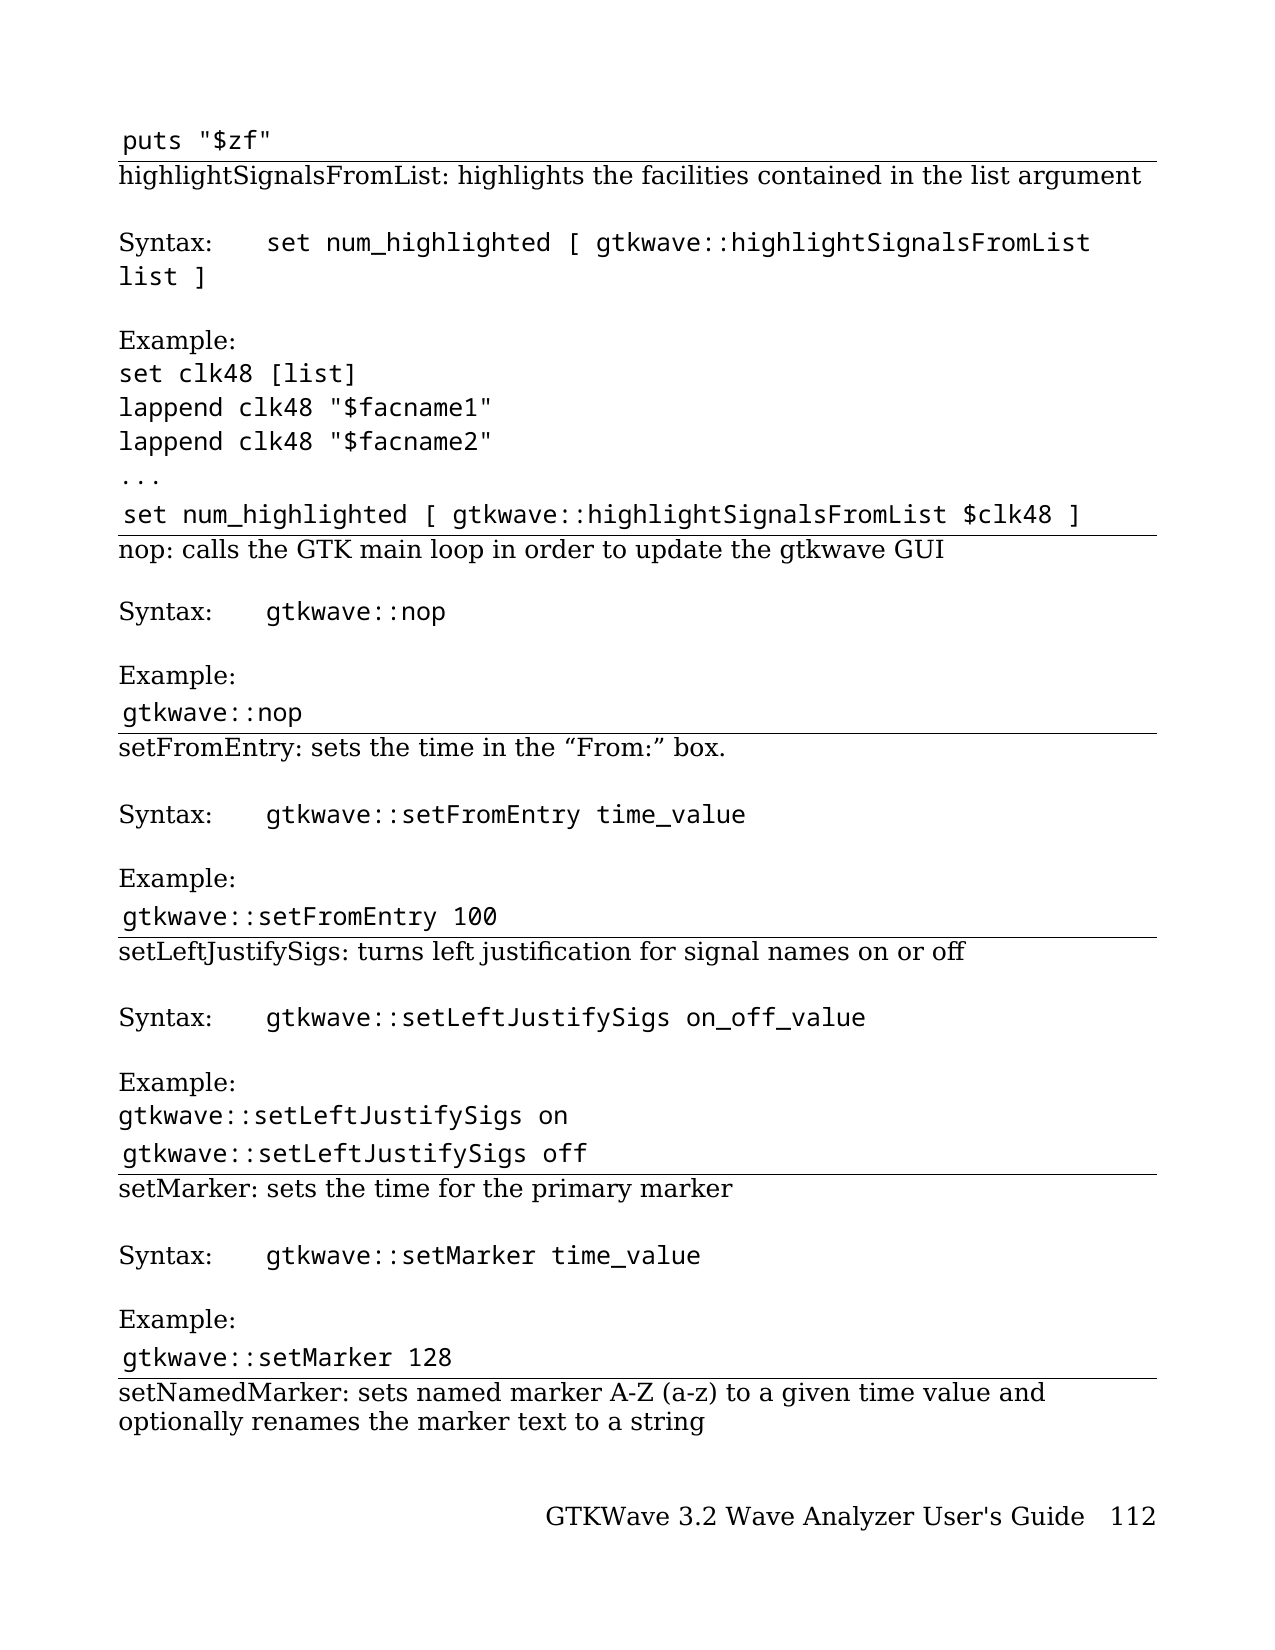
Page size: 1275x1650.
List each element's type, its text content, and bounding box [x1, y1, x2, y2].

text Example: [118, 326, 1157, 356]
text gtkwave::nop [118, 690, 1157, 733]
text nop: calls the GTK main loop in order to update the gtkwave GUI [118, 536, 1157, 564]
text set num_highlighted [ gtkwave::highlightSignalsFromList $clk48 ] [118, 492, 1157, 535]
text gtkwave::setLeftJustifySigs on [118, 1097, 1157, 1131]
text setLeftJustifySigs: turns left justification for signal names on or off [118, 938, 1157, 966]
text Syntax: set num_highlighted [ gtkwave::highlightSignalsFromList list ] [118, 224, 1157, 292]
text gtkwave::setLeftJustifySigs off [118, 1131, 1157, 1174]
text lappend clk48 "$facname1" [118, 390, 1157, 424]
text Example: [118, 1068, 1157, 1097]
text highlightSignalsFromList: highlights the facilities contained in the list argument [118, 162, 1157, 190]
text Syntax: gtkwave::setLeftJustifySigs on_off_value [118, 1000, 1157, 1034]
text Syntax: gtkwave::setMarker time_value [118, 1237, 1157, 1272]
text setMarker: sets the time for the primary marker [118, 1175, 1157, 1203]
text gtkwave::setFromEntry 100 [118, 894, 1157, 937]
text gtkwave::setMarker 128 [118, 1335, 1157, 1378]
text Syntax: gtkwave::nop [118, 593, 1157, 627]
text set clk48 [list] [118, 356, 1157, 390]
text Example: [118, 661, 1157, 690]
text setFromEntry: sets the time in the “From:” box. [118, 734, 1157, 762]
text Syntax: gtkwave::setFromEntry time_value [118, 797, 1157, 831]
text setNamedMarker: sets named marker A-Z (a-z) to a given time value and optionally renames the marker text to a string [118, 1379, 1157, 1436]
text Example: [118, 1306, 1157, 1335]
text puts "$zf" [118, 118, 1157, 161]
text Example: [118, 865, 1157, 894]
text ... [118, 458, 1157, 492]
text lappend clk48 "$facname2" [118, 424, 1157, 458]
